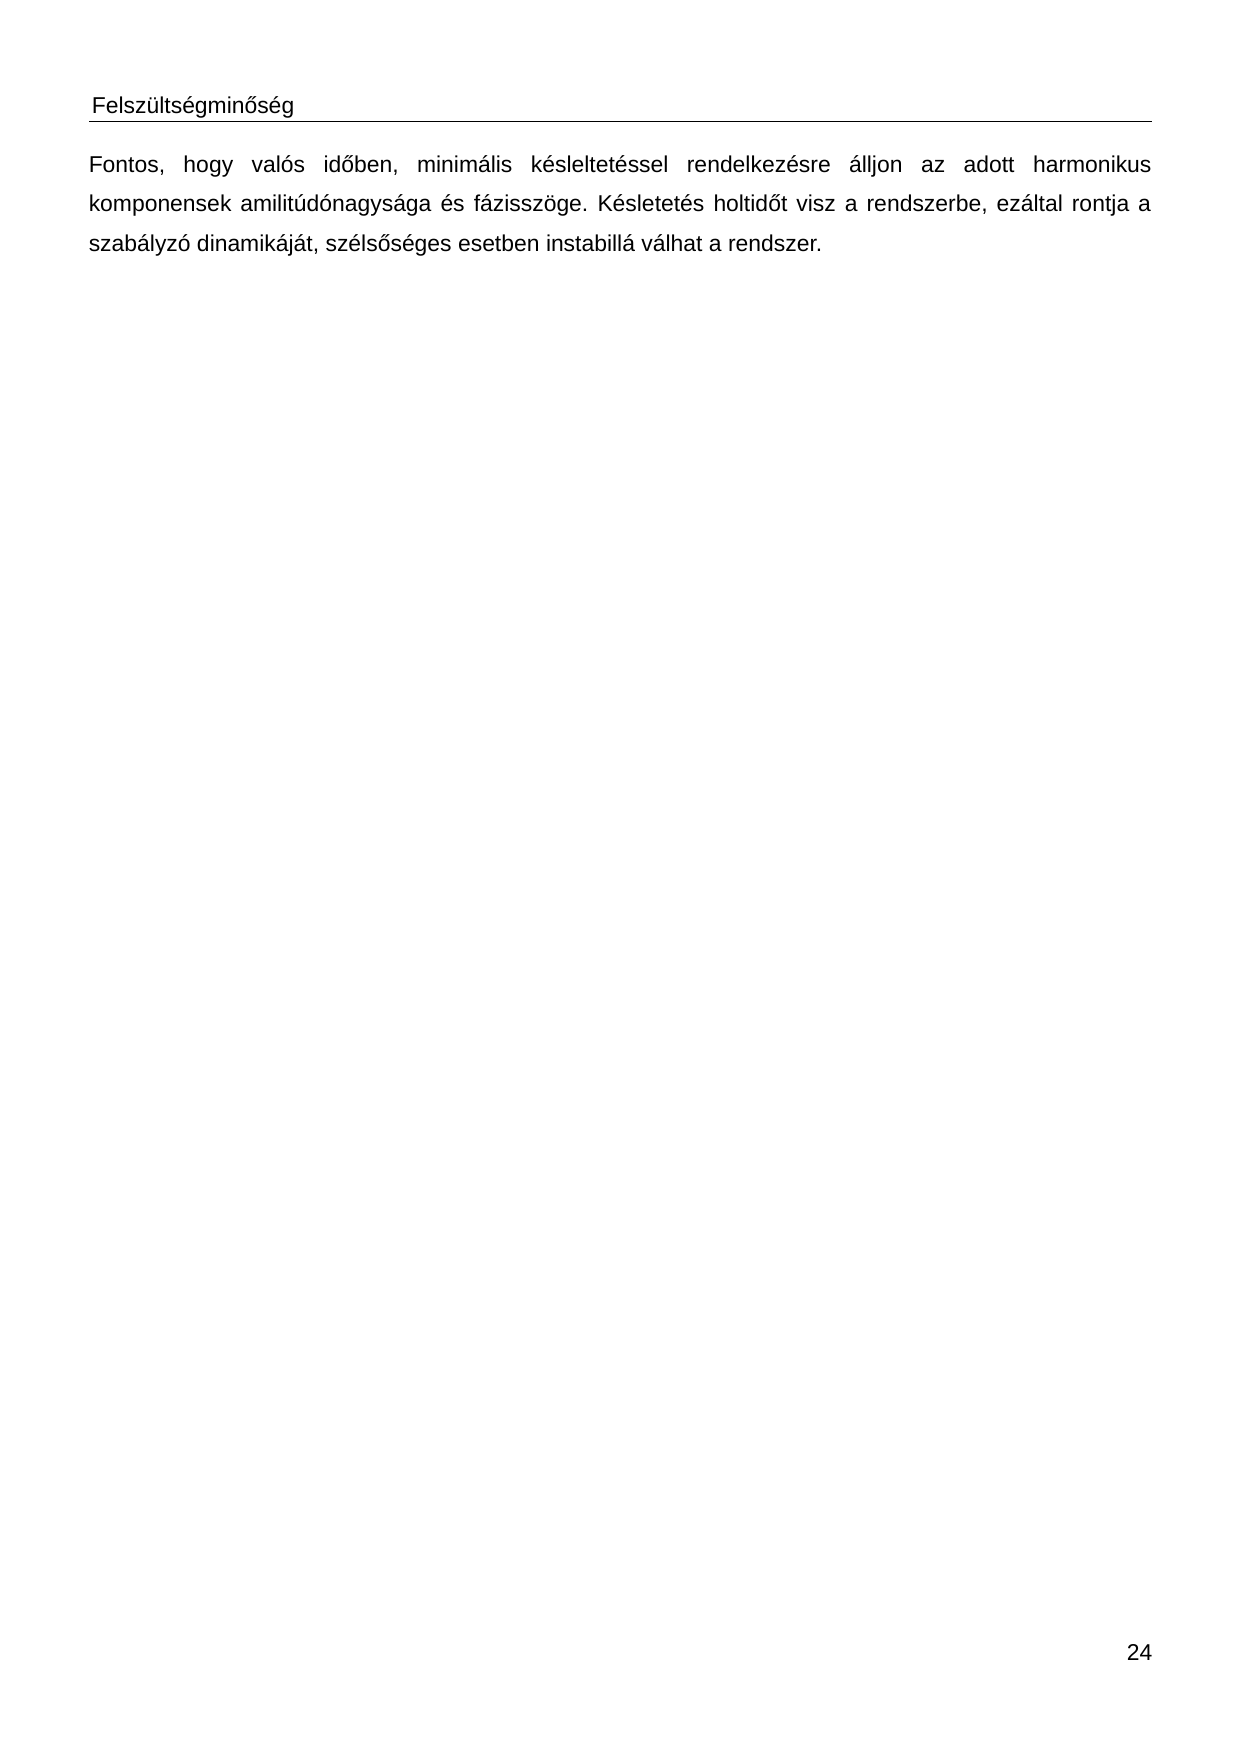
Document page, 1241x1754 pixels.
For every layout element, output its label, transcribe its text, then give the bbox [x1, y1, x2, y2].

text Fontos, hogy valós időben, minimális késleltetéssel rendelkezésre álljon az adott harmonikus komponensek amilitúdónagysága és fázisszöge. Késletetés holtidőt visz a rendszerbe, ezáltal rontja a szabályzó dinamikáját, szélsőséges esetben instabillá válhat a rendszer. [88, 151, 1152, 256]
